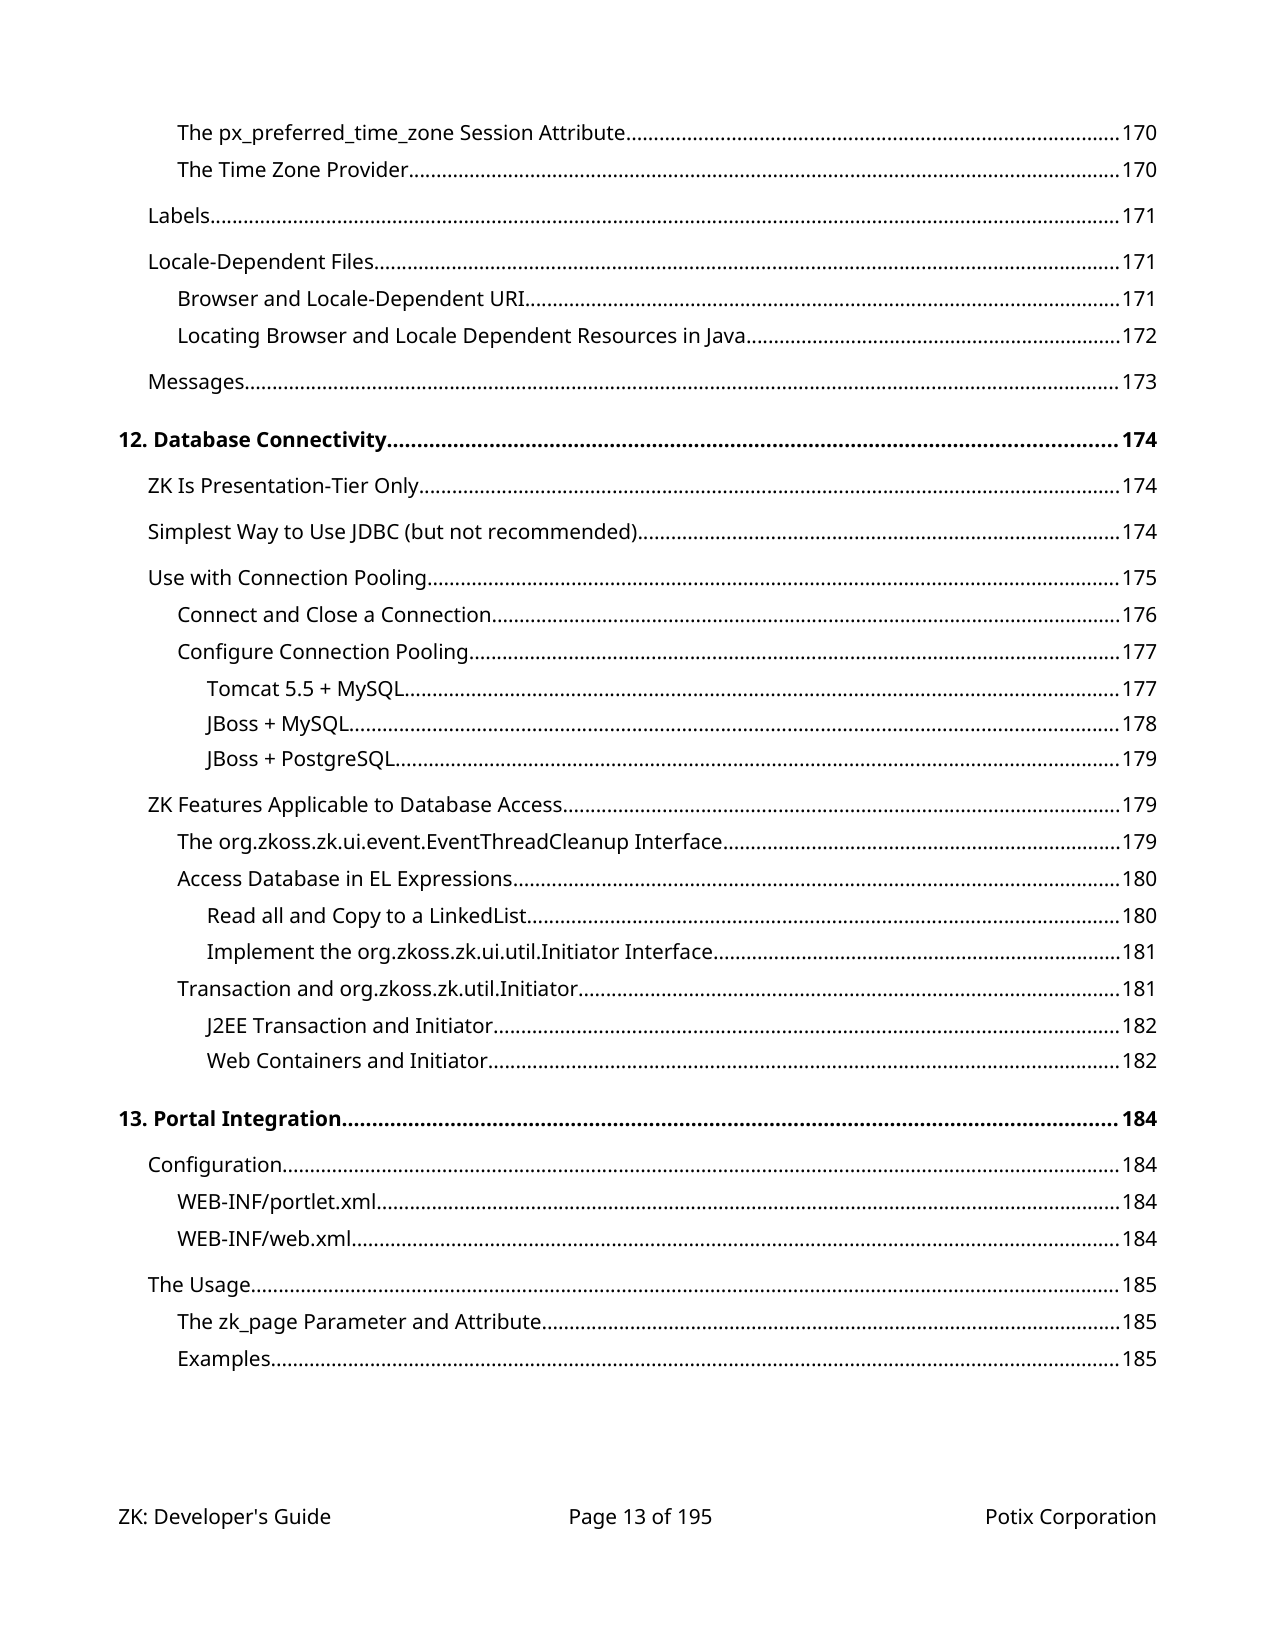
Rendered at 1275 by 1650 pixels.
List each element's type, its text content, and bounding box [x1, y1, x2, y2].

text Read all and Copy to a LinkedList 180 [207, 902, 1157, 930]
text Connect and Close a Connection 176 [177, 600, 1157, 628]
text Locating Browser and Locale Dependent Resources in Java 172 [177, 321, 1157, 349]
text Web Containers and Initiator 182 [207, 1046, 1157, 1074]
text Tomcat 5.5 + MySQL 177 [207, 674, 1157, 702]
text Browser and Locale-Dependent URI 171 [177, 284, 1157, 312]
text Labels 171 [148, 201, 1157, 229]
text Configure Connection Pooling 177 [177, 637, 1157, 665]
text The Time Zone Provider 170 [177, 155, 1157, 183]
text Locale-Dependent Files 171 [148, 247, 1157, 275]
text The px_preferred_time_zone Session Attribute 170 [177, 118, 1157, 146]
text J2EE Transaction and Initiator 182 [207, 1011, 1157, 1039]
text Access Database in EL Expressions 180 [177, 864, 1157, 893]
text ZK Features Applicable to Database Access 179 [148, 790, 1157, 818]
text Configuration 184 [148, 1150, 1157, 1178]
text ZK Is Presentation-Tier Only 174 [148, 471, 1157, 499]
text The org.zkoss.zk.ui.event.EventThreadCleanup Interface 179 [177, 827, 1157, 856]
text WEB-INF/web.xml 184 [177, 1224, 1157, 1252]
text Use with Connection Pooling 175 [148, 563, 1157, 591]
text The zk_page Parameter and Attribute 185 [177, 1307, 1157, 1335]
text Messages 173 [148, 367, 1157, 395]
text 12. Database Connectivity 174 [118, 425, 1157, 453]
text Transaction and org.zkoss.zk.util.Initiator 181 [177, 974, 1157, 1002]
text Examples 185 [177, 1344, 1157, 1372]
text JBoss + MySQL 178 [207, 709, 1157, 737]
text Simplest Way to Use JDBC (but not recommended) 174 [148, 517, 1157, 545]
text WEB-INF/portlet.xml 184 [177, 1187, 1157, 1215]
text The Usage 185 [148, 1270, 1157, 1298]
text JBoss + PostgreSQL 179 [207, 744, 1157, 773]
text 13. Portal Integration 184 [118, 1104, 1157, 1132]
text Implement the org.zkoss.zk.ui.util.Initiator Interface 181 [207, 937, 1157, 965]
